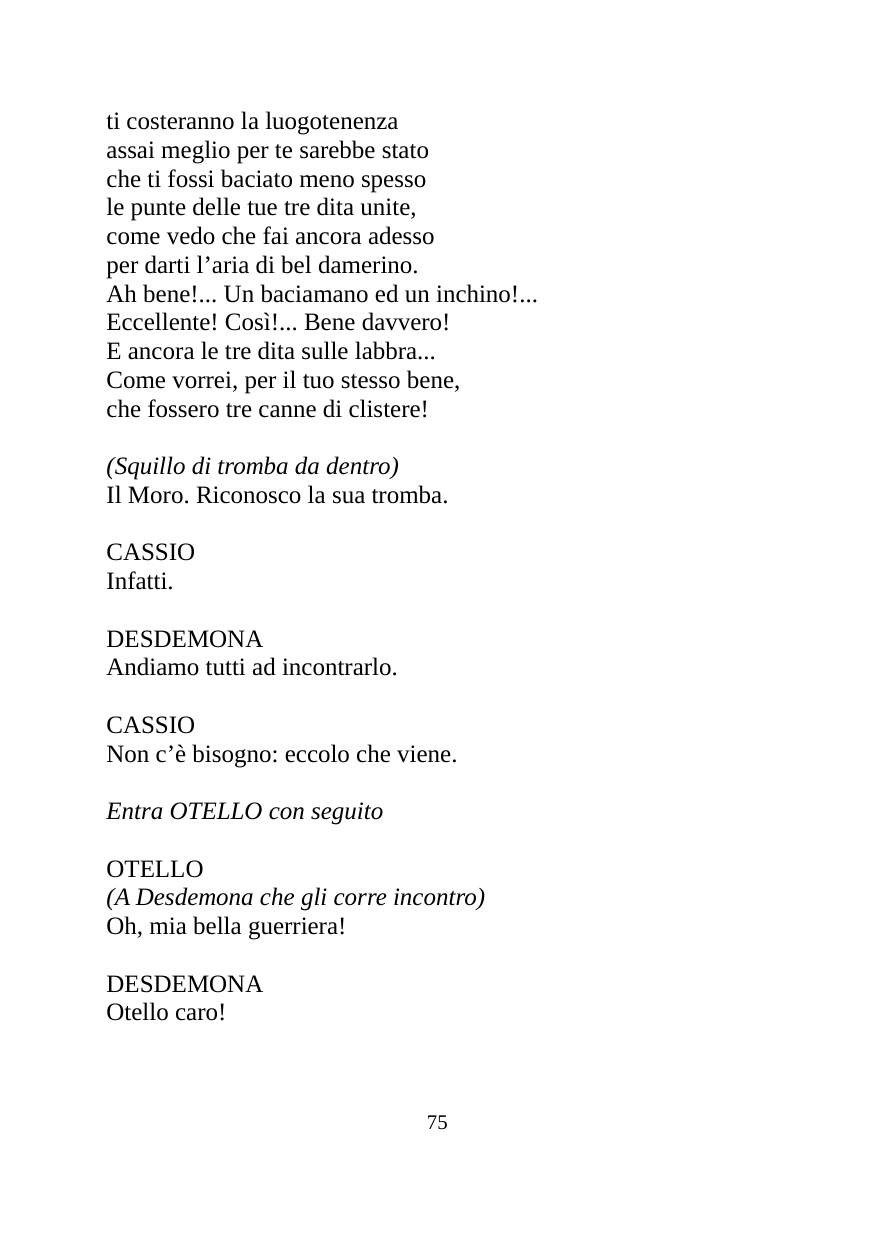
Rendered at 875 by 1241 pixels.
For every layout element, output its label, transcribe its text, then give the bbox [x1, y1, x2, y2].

text DESDEMONA Otello caro! [106, 969, 768, 1026]
text assai meglio per te sarebbe stato [106, 135, 768, 164]
text che ti fossi baciato meno spesso [106, 164, 768, 192]
text le punte delle tue tre dita unite, [106, 192, 768, 221]
text DESDEMONA Andiamo tutti ad incontrarlo. [106, 624, 768, 681]
text CASSIO Infatti. [106, 537, 768, 595]
text Oh, mia bella guerriera! [106, 911, 768, 940]
text Come vorrei, per il tuo stesso bene, [106, 365, 768, 394]
text come vedo che fai ancora adesso [106, 221, 768, 250]
text OTELLO (A Desdemona che gli corre incontro) [106, 854, 768, 911]
text Eccellente! Così!... Bene davvero! [106, 307, 768, 336]
text per darti l’aria di bel damerino. [106, 250, 768, 279]
text Entra OTELLO con seguito [106, 796, 768, 825]
text ti costeranno la luogotenenza [106, 106, 768, 135]
text E ancora le tre dita sulle labbra... [106, 336, 768, 365]
text che fossero tre canne di clistere! [106, 394, 768, 422]
text Il Moro. Riconosco la sua tromba. [106, 480, 768, 509]
text CASSIO Non c’è bisogno: eccolo che viene. [106, 710, 768, 767]
text Ah bene!... Un baciamano ed un inchino!... [106, 279, 768, 307]
text (Squillo di tromba da dentro) [106, 451, 768, 480]
